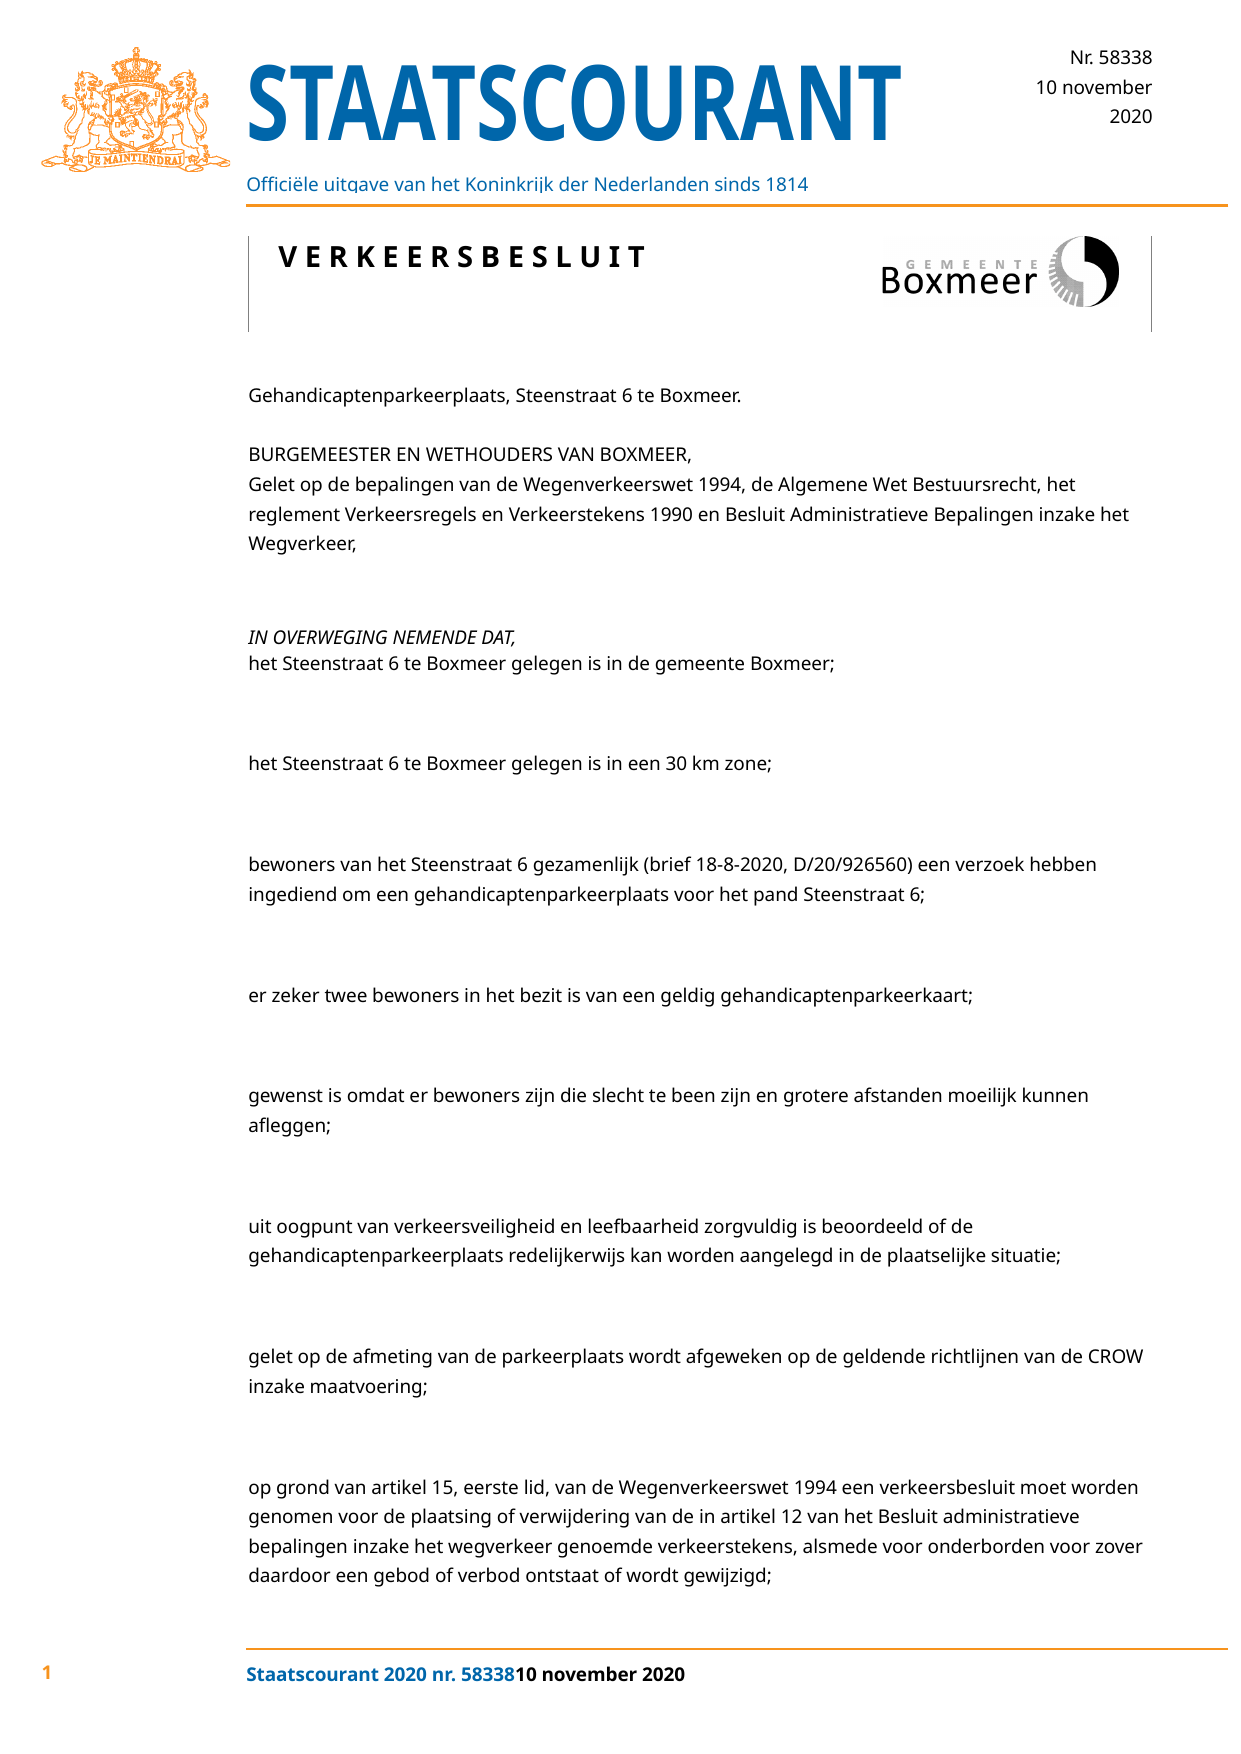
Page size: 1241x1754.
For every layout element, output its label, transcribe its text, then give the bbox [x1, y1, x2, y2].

text gelet op de afmeting van de parkeerplaats wordt afgeweken op de geldende richtlijnen van de CROW inzake maatvoering; [248, 1343, 1152, 1399]
text gewenst is omdat er bewoners zijn die slecht te been zijn en grotere afstanden moeilijk kunnen afleggen; [248, 1083, 1152, 1138]
text BURGEMEESTER EN WETHOUDERS VAN BOXMEER, [248, 442, 1152, 467]
text uit oogpunt van verkeersveiligheid en leefbaarheid zorgvuldig is beoordeeld of de gehandicaptenparkeerplaats redelijkerwijs kan worden aangelegd in de plaatselijke situatie; [248, 1213, 1152, 1268]
text IN OVERWEGING NEMENDE DAT, [248, 624, 1152, 650]
text Gehandicaptenparkeerplaats, Steenstraat 6 te Boxmeer. [248, 382, 1152, 408]
picture [882, 236, 1119, 307]
table_header [850, 236, 1151, 332]
table_header V E R K E E R S B E S L U I T [249, 236, 850, 332]
text het Steenstraat 6 te Boxmeer gelegen is in een 30 km zone; [248, 751, 1152, 776]
text op grond van artikel 15, eerste lid, van de Wegenverkeerswet 1994 een verkeersbesluit moet worden genomen voor de plaatsing of verwijdering van de in artikel 12 van het Besluit administratieve bepalingen inzake het wegverkeer genoemde verkeerstekens, alsmede voor onderborden voor zover daardoor een gebod of verbod ontstaat of wordt gewijzigd; [248, 1474, 1152, 1588]
picture [41, 47, 231, 172]
text bewoners van het Steenstraat 6 gezamenlijk (brief 18-8-2020, D/20/926560) een verzoek hebben ingediend om een gehandicaptenparkeerplaats voor het pand Steenstraat 6; [248, 851, 1152, 907]
text Gelet op de bepalingen van de Wegenverkeerswet 1994, de Algemene Wet Bestuursrecht, het reglement Verkeersregels en Verkeerstekens 1990 en Besluit Administratieve Bepalingen inzake het Wegverkeer, [248, 471, 1152, 556]
text het Steenstraat 6 te Boxmeer gelegen is in de gemeente Boxmeer; [248, 650, 1152, 675]
text er zeker twee bewoners in het bezit is van een geldig gehandicaptenparkeerkaart; [248, 982, 1152, 1007]
